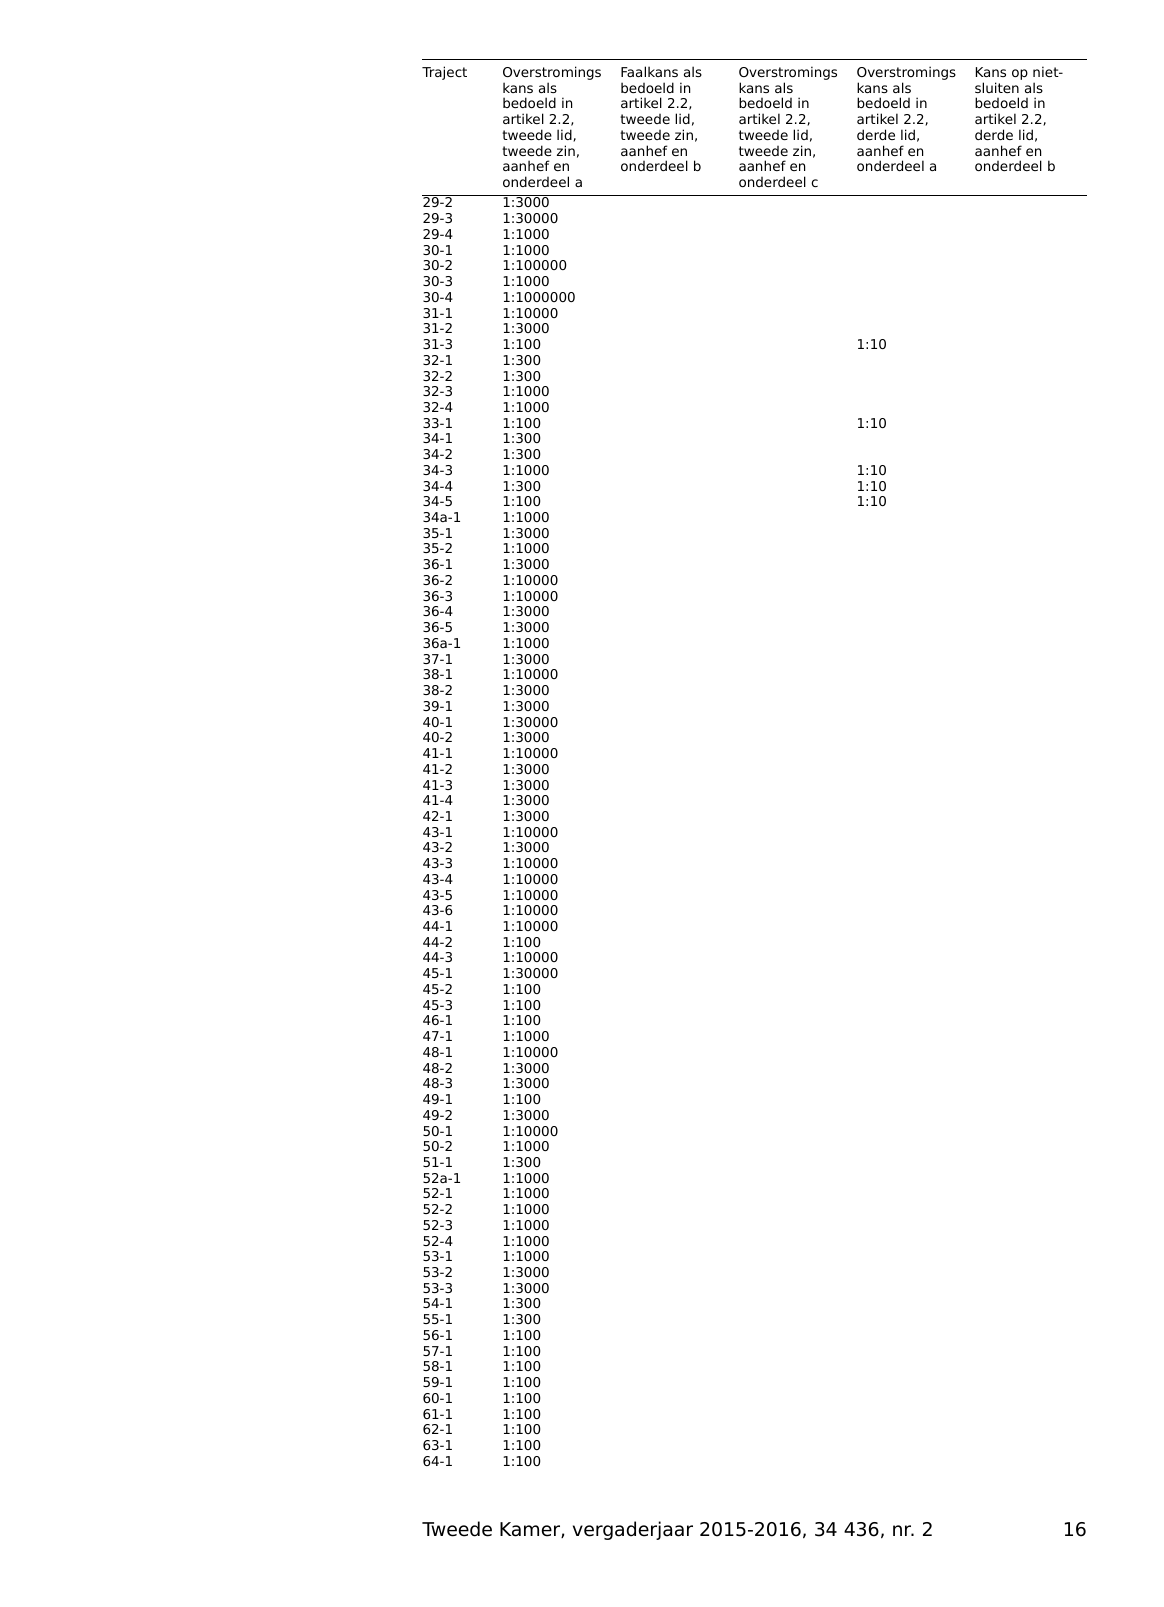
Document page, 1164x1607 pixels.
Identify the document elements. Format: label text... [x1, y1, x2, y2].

table_cell 53-3 [422, 1281, 496, 1296]
table_cell [732, 290, 850, 305]
table_cell [614, 1108, 732, 1123]
table_cell 1:300 [496, 368, 614, 384]
table_cell 32-1 [422, 353, 496, 368]
table_cell [850, 1108, 968, 1123]
table_cell [732, 431, 850, 447]
table_cell [614, 636, 732, 651]
table_cell 36-3 [422, 589, 496, 604]
table_cell [614, 856, 732, 872]
table_cell [614, 730, 732, 746]
table_cell [969, 1123, 1087, 1139]
table_cell 32-2 [422, 368, 496, 384]
table_cell 1:1000 [496, 1202, 614, 1218]
table_cell 1:100 [496, 1391, 614, 1406]
table_cell [969, 620, 1087, 636]
table_cell [614, 1391, 732, 1406]
table_cell [732, 353, 850, 368]
table_cell [614, 714, 732, 730]
table_cell 1:100000 [496, 258, 614, 274]
table_cell [850, 258, 968, 274]
table_cell 52-4 [422, 1234, 496, 1249]
table_cell [614, 353, 732, 368]
table_cell [614, 227, 732, 242]
table_cell [969, 777, 1087, 793]
table_cell 1:30000 [496, 966, 614, 982]
table_cell 44-1 [422, 919, 496, 934]
table_cell 1:30000 [496, 714, 614, 730]
table_cell [614, 998, 732, 1013]
table_cell [614, 1422, 732, 1438]
table_cell [969, 746, 1087, 762]
table_cell 1:10000 [496, 872, 614, 887]
table_cell [969, 1422, 1087, 1438]
table_cell 30-2 [422, 258, 496, 274]
table_cell [732, 636, 850, 651]
table_cell [614, 1218, 732, 1233]
table_cell 52-2 [422, 1202, 496, 1218]
table_cell 1:10000 [496, 667, 614, 683]
table_cell [614, 1202, 732, 1218]
table_cell [969, 840, 1087, 856]
table_cell [614, 431, 732, 447]
table_cell [850, 998, 968, 1013]
table_cell [969, 825, 1087, 840]
table_cell 1:10 [850, 494, 968, 510]
table_cell [732, 1139, 850, 1155]
table_cell [850, 1454, 968, 1469]
table_cell [732, 793, 850, 809]
table_cell [850, 274, 968, 290]
table_cell [850, 651, 968, 667]
table_cell [732, 935, 850, 950]
table_cell [850, 903, 968, 919]
table_cell [732, 274, 850, 290]
table_cell [969, 1013, 1087, 1029]
table_cell 1:300 [496, 479, 614, 494]
table_cell [614, 384, 732, 400]
table_cell 1:3000 [496, 699, 614, 714]
table_cell [850, 1281, 968, 1296]
table_cell [850, 966, 968, 982]
table_cell [850, 1375, 968, 1391]
table_cell 60-1 [422, 1391, 496, 1406]
table_cell [850, 290, 968, 305]
table_cell [969, 1108, 1087, 1123]
table_cell 1:1000 [496, 1171, 614, 1186]
table_cell [850, 620, 968, 636]
table_cell [614, 683, 732, 699]
table_cell [614, 557, 732, 573]
table_cell 1:3000 [496, 1076, 614, 1092]
table_cell 59-1 [422, 1375, 496, 1391]
table_cell 1:3000 [496, 526, 614, 541]
table_cell [732, 840, 850, 856]
table_cell 1:1000 [496, 1249, 614, 1265]
table_cell [732, 982, 850, 997]
table_cell [850, 447, 968, 463]
table_cell [850, 353, 968, 368]
table_cell [732, 384, 850, 400]
table_cell 1:1000 [496, 384, 614, 400]
table_cell [614, 840, 732, 856]
table_cell [969, 1265, 1087, 1281]
table_cell [969, 1312, 1087, 1328]
table_cell [614, 1454, 732, 1469]
table_cell 35-2 [422, 541, 496, 557]
table_cell 1:300 [496, 1296, 614, 1312]
table_cell 40-1 [422, 714, 496, 730]
table_cell 1:3000 [496, 1060, 614, 1076]
table_cell [850, 1139, 968, 1155]
table_cell [969, 353, 1087, 368]
table_cell [614, 1076, 732, 1092]
table_cell [969, 888, 1087, 903]
table_cell [969, 714, 1087, 730]
table_cell [850, 982, 968, 997]
table_cell [850, 636, 968, 651]
table_cell [850, 1265, 968, 1281]
table_cell [732, 227, 850, 242]
table_cell [969, 1281, 1087, 1296]
table_cell [969, 793, 1087, 809]
table_cell 35-1 [422, 526, 496, 541]
table_cell 1:100 [496, 1422, 614, 1438]
table_cell [850, 431, 968, 447]
table_cell [969, 1202, 1087, 1218]
table_cell 1:100 [496, 1454, 614, 1469]
table_cell [969, 966, 1087, 982]
table_cell [732, 1249, 850, 1265]
table_cell [850, 746, 968, 762]
table_cell [969, 730, 1087, 746]
table_cell [614, 793, 732, 809]
table_cell [850, 840, 968, 856]
table_cell [969, 1060, 1087, 1076]
table_cell [614, 1171, 732, 1186]
table_cell [614, 196, 732, 211]
table_cell 1:100 [496, 494, 614, 510]
table_cell [732, 1218, 850, 1233]
table_cell [850, 589, 968, 604]
table_cell 1:300 [496, 1155, 614, 1171]
table_cell [732, 196, 850, 211]
table_cell [969, 526, 1087, 541]
table_cell [732, 479, 850, 494]
table_cell [850, 730, 968, 746]
table_cell [732, 604, 850, 620]
table_cell [732, 557, 850, 573]
table_cell 39-1 [422, 699, 496, 714]
table_cell [614, 982, 732, 997]
table_cell [732, 400, 850, 416]
table_cell [969, 998, 1087, 1013]
table_cell [969, 290, 1087, 305]
table_cell 1:1000 [496, 1029, 614, 1045]
table_cell [850, 935, 968, 950]
table_cell [969, 573, 1087, 588]
table_cell [732, 1406, 850, 1422]
table_cell [969, 1076, 1087, 1092]
table_cell 43-6 [422, 903, 496, 919]
table_cell [969, 211, 1087, 227]
table_cell 43-4 [422, 872, 496, 887]
table_cell [969, 321, 1087, 337]
table_cell 1:10000 [496, 1123, 614, 1139]
table_cell [614, 1359, 732, 1375]
table_cell 30-3 [422, 274, 496, 290]
table_cell 1:10 [850, 416, 968, 431]
table_cell [732, 966, 850, 982]
table_cell 29-3 [422, 211, 496, 227]
table_cell [969, 872, 1087, 887]
table_cell [969, 683, 1087, 699]
table_cell [732, 1265, 850, 1281]
table_cell [850, 919, 968, 934]
table_cell [614, 746, 732, 762]
table_cell [614, 1406, 732, 1422]
table_cell 1:100 [496, 337, 614, 353]
table_cell 36a-1 [422, 636, 496, 651]
table_cell [850, 1092, 968, 1108]
table_cell [614, 526, 732, 541]
table_cell 31-2 [422, 321, 496, 337]
table_cell [850, 1123, 968, 1139]
table_cell [732, 1092, 850, 1108]
table_cell 1:100 [496, 1092, 614, 1108]
table_cell [850, 243, 968, 258]
table_cell [850, 809, 968, 824]
table_cell [614, 274, 732, 290]
table_cell 30-4 [422, 290, 496, 305]
table_header Overstromingskans als bedoeld in artikel 2.2, tweede lid, tweede zin, aanhef en onderdeel c [732, 60, 850, 195]
table_cell [614, 950, 732, 966]
table_cell [969, 1328, 1087, 1343]
table_cell [732, 1202, 850, 1218]
table_cell 40-2 [422, 730, 496, 746]
table_cell [850, 1406, 968, 1422]
table_cell 1:3000 [496, 762, 614, 777]
table_cell 36-1 [422, 557, 496, 573]
table_cell [969, 1218, 1087, 1233]
table_cell [850, 762, 968, 777]
table_cell [969, 431, 1087, 447]
table_cell 1:1000 [496, 636, 614, 651]
table_cell 1:10000 [496, 746, 614, 762]
table_cell [732, 211, 850, 227]
table_cell 1:1000 [496, 243, 614, 258]
table_cell 34-2 [422, 447, 496, 463]
table_cell 1:300 [496, 1312, 614, 1328]
table_cell [969, 604, 1087, 620]
table_cell [850, 1328, 968, 1343]
table_cell [732, 321, 850, 337]
table_cell [732, 856, 850, 872]
table_cell [732, 510, 850, 526]
table_cell [614, 966, 732, 982]
table_cell [850, 604, 968, 620]
table_cell [614, 589, 732, 604]
table_cell 1:1000000 [496, 290, 614, 305]
table_cell 1:10000 [496, 1045, 614, 1060]
table_cell 1:10000 [496, 589, 614, 604]
table_cell [732, 1454, 850, 1469]
table_cell [732, 762, 850, 777]
table_cell 31-1 [422, 305, 496, 321]
table_cell 1:10000 [496, 305, 614, 321]
table_cell [732, 416, 850, 431]
table_cell [732, 1186, 850, 1202]
table_cell 36-5 [422, 620, 496, 636]
table_cell [850, 683, 968, 699]
table_cell [850, 793, 968, 809]
table_cell [850, 510, 968, 526]
table_cell 54-1 [422, 1296, 496, 1312]
table_cell [969, 463, 1087, 478]
table_cell 1:3000 [496, 683, 614, 699]
table_cell [732, 463, 850, 478]
table_cell 34-5 [422, 494, 496, 510]
table_cell [969, 1296, 1087, 1312]
table_cell 1:100 [496, 1406, 614, 1422]
table_cell 1:3000 [496, 604, 614, 620]
table_cell 1:1000 [496, 1139, 614, 1155]
table_cell [850, 1312, 968, 1328]
table_cell [732, 243, 850, 258]
table_cell 1:10000 [496, 888, 614, 903]
table_cell [969, 510, 1087, 526]
table_cell [732, 746, 850, 762]
table_cell [732, 683, 850, 699]
table_cell [969, 196, 1087, 211]
table_cell [850, 1359, 968, 1375]
table_cell [969, 950, 1087, 966]
table_cell [850, 950, 968, 966]
table_cell [969, 1186, 1087, 1202]
table_cell [614, 1344, 732, 1359]
table_cell 1:3000 [496, 1108, 614, 1123]
table_cell [732, 809, 850, 824]
table_cell [969, 479, 1087, 494]
table_cell [614, 1139, 732, 1155]
table_cell 34-3 [422, 463, 496, 478]
table_cell [850, 400, 968, 416]
table_cell [850, 1438, 968, 1454]
table_cell 43-1 [422, 825, 496, 840]
table_cell 56-1 [422, 1328, 496, 1343]
table_cell [732, 1013, 850, 1029]
table_cell [969, 1139, 1087, 1155]
table_cell [969, 337, 1087, 353]
table_cell [614, 762, 732, 777]
table_cell [614, 620, 732, 636]
table_cell 1:1000 [496, 1186, 614, 1202]
table_cell [969, 1155, 1087, 1171]
table_cell [614, 479, 732, 494]
table_cell [969, 589, 1087, 604]
table_cell [614, 1155, 732, 1171]
table_cell [969, 541, 1087, 557]
table_cell 58-1 [422, 1359, 496, 1375]
table_cell [732, 1422, 850, 1438]
table_cell 1:100 [496, 935, 614, 950]
table_cell [850, 1202, 968, 1218]
table_cell [732, 620, 850, 636]
table_cell 52-1 [422, 1186, 496, 1202]
table_cell [732, 730, 850, 746]
table_cell 57-1 [422, 1344, 496, 1359]
table_cell 32-4 [422, 400, 496, 416]
table_cell [969, 368, 1087, 384]
table_cell [732, 1045, 850, 1060]
table_cell [732, 1108, 850, 1123]
table_cell 1:10 [850, 479, 968, 494]
table_cell [732, 1281, 850, 1296]
table_cell 62-1 [422, 1422, 496, 1438]
table_cell [850, 321, 968, 337]
table_cell [850, 1296, 968, 1312]
table_cell [850, 1218, 968, 1233]
table_cell [614, 1375, 732, 1391]
table_cell [732, 1359, 850, 1375]
table_cell [732, 1391, 850, 1406]
table_cell [732, 667, 850, 683]
table_cell 1:300 [496, 353, 614, 368]
table_cell [732, 888, 850, 903]
table_cell [969, 416, 1087, 431]
table_cell [969, 1438, 1087, 1454]
table_cell [614, 919, 732, 934]
table_cell 44-2 [422, 935, 496, 950]
table_cell 52a-1 [422, 1171, 496, 1186]
table_cell [614, 667, 732, 683]
table_cell [850, 1029, 968, 1045]
table_cell 29-4 [422, 227, 496, 242]
table_cell 1:3000 [496, 1281, 614, 1296]
table_cell 1:1000 [496, 463, 614, 478]
table_cell 42-1 [422, 809, 496, 824]
table_cell [614, 935, 732, 950]
table_cell 47-1 [422, 1029, 496, 1045]
table_cell [614, 777, 732, 793]
table_cell [969, 1406, 1087, 1422]
table_cell [614, 321, 732, 337]
table_cell 41-3 [422, 777, 496, 793]
table_cell [850, 526, 968, 541]
table_cell 63-1 [422, 1438, 496, 1454]
table_cell [732, 1155, 850, 1171]
table_cell [850, 856, 968, 872]
table_cell [614, 1312, 732, 1328]
table_cell [969, 1171, 1087, 1186]
table_cell [614, 1029, 732, 1045]
table_cell [732, 573, 850, 588]
table_cell [732, 825, 850, 840]
table_cell [732, 903, 850, 919]
table_cell [850, 1045, 968, 1060]
table_cell [969, 243, 1087, 258]
table_cell [614, 211, 732, 227]
table_cell [614, 903, 732, 919]
table_cell 1:100 [496, 1375, 614, 1391]
table_cell [850, 714, 968, 730]
table_cell [969, 494, 1087, 510]
table_cell [732, 998, 850, 1013]
table_cell [732, 1375, 850, 1391]
table_cell 1:100 [496, 1438, 614, 1454]
table_cell [732, 1171, 850, 1186]
table_cell [732, 919, 850, 934]
table_cell [614, 290, 732, 305]
table_cell [969, 809, 1087, 824]
table_cell [732, 526, 850, 541]
table_cell [850, 196, 968, 211]
table_cell [614, 888, 732, 903]
table_cell 50-1 [422, 1123, 496, 1139]
table_cell 1:10000 [496, 919, 614, 934]
table_cell [850, 368, 968, 384]
table_cell [850, 777, 968, 793]
table_cell [969, 919, 1087, 934]
table_cell 44-3 [422, 950, 496, 966]
table_cell 49-2 [422, 1108, 496, 1123]
table_cell 36-4 [422, 604, 496, 620]
table_cell [614, 1060, 732, 1076]
table_cell 29-2 [422, 196, 496, 211]
table_cell 30-1 [422, 243, 496, 258]
table_cell [732, 872, 850, 887]
table_cell [614, 463, 732, 478]
table_cell 36-2 [422, 573, 496, 588]
table_cell 45-1 [422, 966, 496, 982]
table_cell 1:100 [496, 1013, 614, 1029]
table_cell 1:100 [496, 416, 614, 431]
table_cell [614, 809, 732, 824]
table_header Kans op niet-sluiten als bedoeld in artikel 2.2, derde lid, aanhef en onderdeel b [969, 60, 1087, 195]
table_cell 1:1000 [496, 541, 614, 557]
table_cell [969, 856, 1087, 872]
table_cell [969, 1249, 1087, 1265]
table_cell 1:10000 [496, 825, 614, 840]
table_cell 38-2 [422, 683, 496, 699]
table_cell 1:1000 [496, 1234, 614, 1249]
table_cell [850, 557, 968, 573]
table_cell [969, 305, 1087, 321]
table_cell [614, 1265, 732, 1281]
table_header Overstromingskans als bedoeld in artikel 2.2, derde lid, aanhef en onderdeel a [850, 60, 968, 195]
table_header Faalkans als bedoeld in artikel 2.2, tweede lid, tweede zin, aanhef en onderdeel b [614, 60, 732, 195]
table_cell [969, 274, 1087, 290]
table_cell [850, 888, 968, 903]
table_cell [732, 541, 850, 557]
table_cell [732, 337, 850, 353]
table_cell [969, 667, 1087, 683]
table_cell [614, 604, 732, 620]
table_cell [732, 1123, 850, 1139]
table_cell 48-2 [422, 1060, 496, 1076]
table_cell [850, 1234, 968, 1249]
table_cell [732, 651, 850, 667]
table_cell 1:3000 [496, 620, 614, 636]
table_cell 1:100 [496, 982, 614, 997]
table_cell 48-3 [422, 1076, 496, 1092]
table_cell [732, 1296, 850, 1312]
table_cell [850, 699, 968, 714]
table_cell [614, 699, 732, 714]
table_cell 43-2 [422, 840, 496, 856]
table_cell 43-5 [422, 888, 496, 903]
table_cell [614, 1249, 732, 1265]
table_cell [614, 1281, 732, 1296]
table_cell [732, 1060, 850, 1076]
table_cell [969, 258, 1087, 274]
table_cell [732, 1438, 850, 1454]
table_cell [969, 1029, 1087, 1045]
table_cell 1:3000 [496, 730, 614, 746]
table_cell 1:1000 [496, 227, 614, 242]
table_cell 1:3000 [496, 1265, 614, 1281]
table_cell 1:3000 [496, 793, 614, 809]
table_cell 34-4 [422, 479, 496, 494]
table_cell [614, 1013, 732, 1029]
table_cell [614, 1438, 732, 1454]
table_cell 1:10000 [496, 903, 614, 919]
table_cell [850, 1186, 968, 1202]
table_cell 1:1000 [496, 510, 614, 526]
table_cell [732, 589, 850, 604]
table_cell [969, 1359, 1087, 1375]
table_cell [614, 825, 732, 840]
table_cell [969, 1391, 1087, 1406]
table_cell [614, 258, 732, 274]
table_cell [850, 872, 968, 887]
table_cell [969, 1375, 1087, 1391]
table_cell [614, 1123, 732, 1139]
table_cell [969, 699, 1087, 714]
table_cell 1:300 [496, 447, 614, 463]
table_cell [732, 447, 850, 463]
table_cell 1:3000 [496, 196, 614, 211]
table_cell 1:3000 [496, 809, 614, 824]
table_cell [969, 1454, 1087, 1469]
table_cell 32-3 [422, 384, 496, 400]
table_cell 53-1 [422, 1249, 496, 1265]
table_cell [969, 762, 1087, 777]
table_cell [614, 651, 732, 667]
table_cell [614, 573, 732, 588]
table_header Traject [422, 60, 496, 195]
table_cell [732, 777, 850, 793]
table_cell [732, 368, 850, 384]
table_cell [614, 243, 732, 258]
table_cell [614, 447, 732, 463]
table_cell [850, 573, 968, 588]
table_cell [614, 872, 732, 887]
table_cell 45-3 [422, 998, 496, 1013]
table_cell 1:1000 [496, 274, 614, 290]
table_cell [732, 1344, 850, 1359]
table_cell [614, 510, 732, 526]
table_cell 31-3 [422, 337, 496, 353]
table_cell 1:10000 [496, 856, 614, 872]
table_cell [850, 211, 968, 227]
table_cell [614, 400, 732, 416]
table_cell [969, 636, 1087, 651]
table_cell 1:3000 [496, 321, 614, 337]
table_cell [614, 1045, 732, 1060]
table_cell 1:10000 [496, 573, 614, 588]
table_cell 1:100 [496, 1344, 614, 1359]
table_cell 1:30000 [496, 211, 614, 227]
table_cell [969, 400, 1087, 416]
table_cell [850, 305, 968, 321]
table_cell [850, 1076, 968, 1092]
table_cell 45-2 [422, 982, 496, 997]
table_cell 49-1 [422, 1092, 496, 1108]
table_cell [850, 541, 968, 557]
table_cell 34a-1 [422, 510, 496, 526]
table_cell 1:10 [850, 463, 968, 478]
table_cell [732, 1312, 850, 1328]
table_cell [969, 447, 1087, 463]
table_cell [614, 1296, 732, 1312]
table_cell [732, 494, 850, 510]
table_cell [850, 1155, 968, 1171]
table_cell 50-2 [422, 1139, 496, 1155]
table_cell [732, 699, 850, 714]
table_cell [969, 557, 1087, 573]
table_cell [969, 903, 1087, 919]
table_cell [614, 1186, 732, 1202]
table_cell [969, 1234, 1087, 1249]
table_cell 61-1 [422, 1406, 496, 1422]
table_cell 53-2 [422, 1265, 496, 1281]
table_cell [614, 494, 732, 510]
table_cell 1:100 [496, 998, 614, 1013]
table_cell [850, 1391, 968, 1406]
table_cell [614, 305, 732, 321]
table_cell [969, 1344, 1087, 1359]
table_cell 52-3 [422, 1218, 496, 1233]
table_cell 1:10000 [496, 950, 614, 966]
table_cell 1:100 [496, 1328, 614, 1343]
table_cell [969, 1092, 1087, 1108]
table_cell [850, 1422, 968, 1438]
table_cell [614, 416, 732, 431]
table_cell 41-1 [422, 746, 496, 762]
table_cell [850, 667, 968, 683]
table_cell 41-4 [422, 793, 496, 809]
table_cell 41-2 [422, 762, 496, 777]
table_cell 46-1 [422, 1013, 496, 1029]
table_cell 1:3000 [496, 651, 614, 667]
table_cell 38-1 [422, 667, 496, 683]
table_cell 43-3 [422, 856, 496, 872]
table_cell [850, 1344, 968, 1359]
table_cell 51-1 [422, 1155, 496, 1171]
table_cell [969, 384, 1087, 400]
table_cell 55-1 [422, 1312, 496, 1328]
table_cell [850, 825, 968, 840]
table_cell 37-1 [422, 651, 496, 667]
table_cell [732, 714, 850, 730]
table_cell 1:1000 [496, 1218, 614, 1233]
table_cell 1:100 [496, 1359, 614, 1375]
table_cell [614, 541, 732, 557]
table_cell 1:3000 [496, 557, 614, 573]
table_cell [732, 305, 850, 321]
table_cell [969, 935, 1087, 950]
table_cell [732, 950, 850, 966]
table_cell [614, 368, 732, 384]
table_cell 1:3000 [496, 777, 614, 793]
table_cell [732, 1234, 850, 1249]
table_cell [969, 651, 1087, 667]
table_cell [969, 982, 1087, 997]
table_cell [614, 1092, 732, 1108]
table_cell [614, 1234, 732, 1249]
table_cell [732, 1029, 850, 1045]
table_cell 34-1 [422, 431, 496, 447]
table_cell 1:10 [850, 337, 968, 353]
table_cell 33-1 [422, 416, 496, 431]
table_cell [614, 1328, 732, 1343]
table_cell [850, 1249, 968, 1265]
table_cell [850, 1171, 968, 1186]
table_header Overstromingskans als bedoeld in artikel 2.2, tweede lid, tweede zin, aanhef en onderdeel a [496, 60, 614, 195]
table_cell 48-1 [422, 1045, 496, 1060]
table_cell 1:300 [496, 431, 614, 447]
table_cell [732, 258, 850, 274]
table_cell [850, 1060, 968, 1076]
table_cell 1:3000 [496, 840, 614, 856]
table_cell [850, 227, 968, 242]
table_cell [850, 1013, 968, 1029]
table_cell [969, 1045, 1087, 1060]
table_cell [732, 1076, 850, 1092]
table_cell [732, 1328, 850, 1343]
table_cell 64-1 [422, 1454, 496, 1469]
table_cell 1:1000 [496, 400, 614, 416]
table_cell [850, 384, 968, 400]
table_cell [614, 337, 732, 353]
table_cell [969, 227, 1087, 242]
